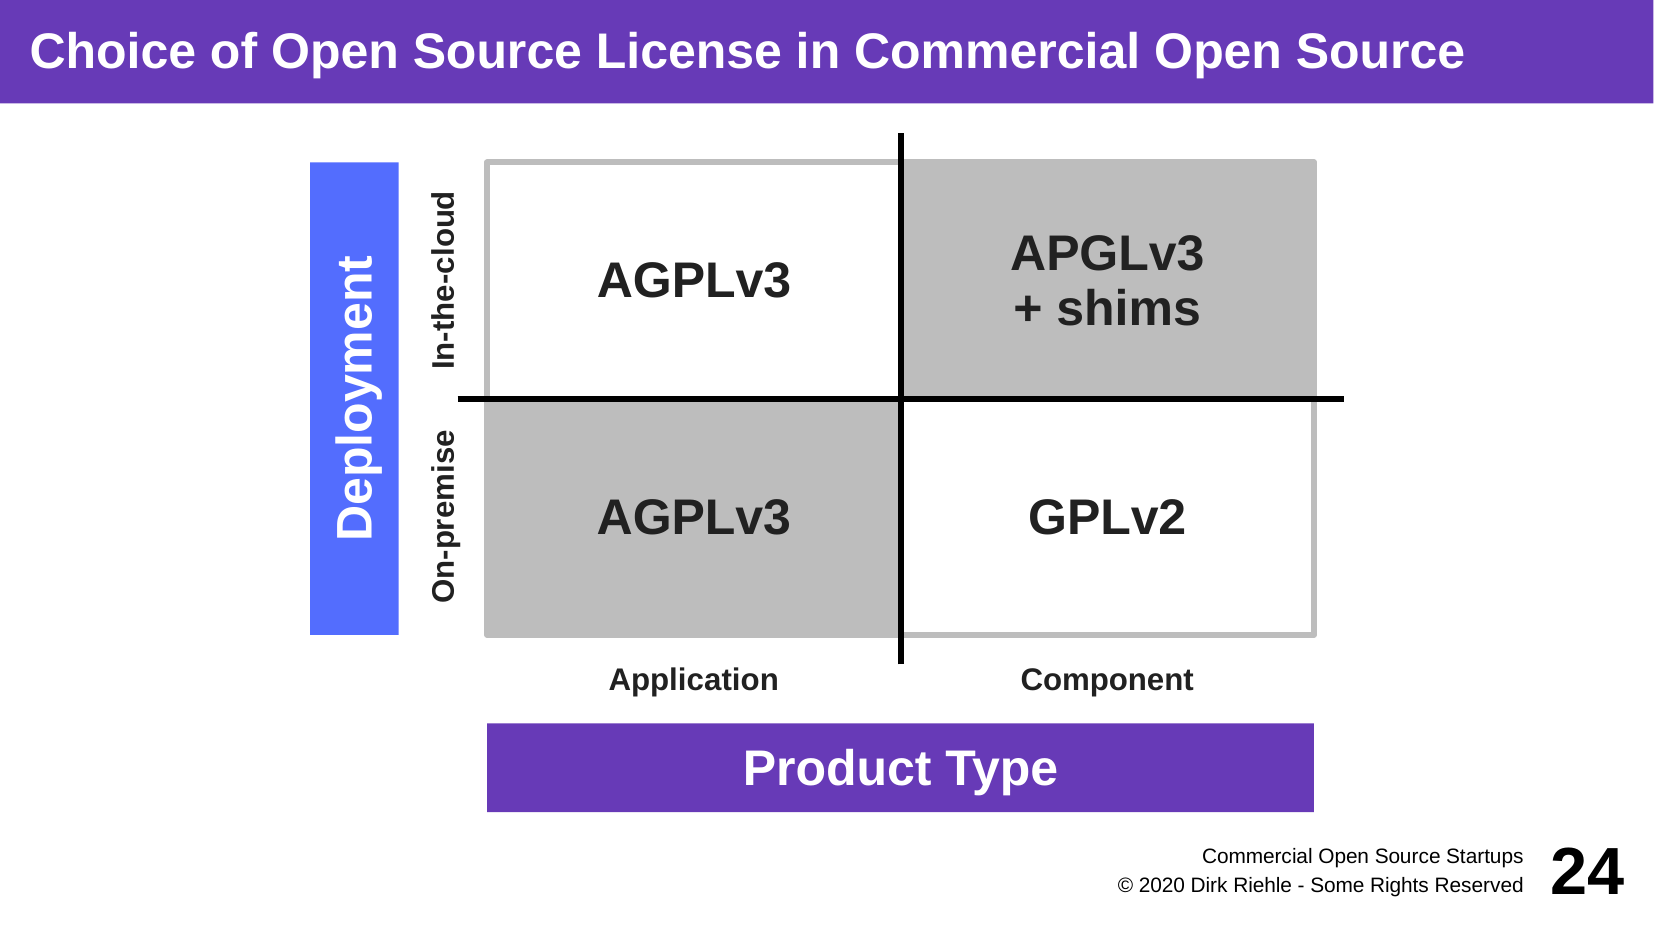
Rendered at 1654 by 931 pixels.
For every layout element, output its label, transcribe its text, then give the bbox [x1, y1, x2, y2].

text_box Component [900, 634, 1314, 723]
text_box GPLv2 [904, 402, 1314, 634]
text_box Application [487, 634, 900, 723]
text_box AGPLv3 [488, 162, 898, 396]
title Choice of Open Source License in Commercial Open Source [0, 0, 1654, 104]
text_box In-the-cloud [399, 162, 488, 399]
text_box APGLv3 + shims [904, 162, 1314, 396]
text_box On-premise [399, 399, 488, 635]
text_box Deployment [310, 162, 399, 635]
text_box Product Type [487, 723, 1314, 813]
text_box AGPLv3 [488, 402, 898, 634]
